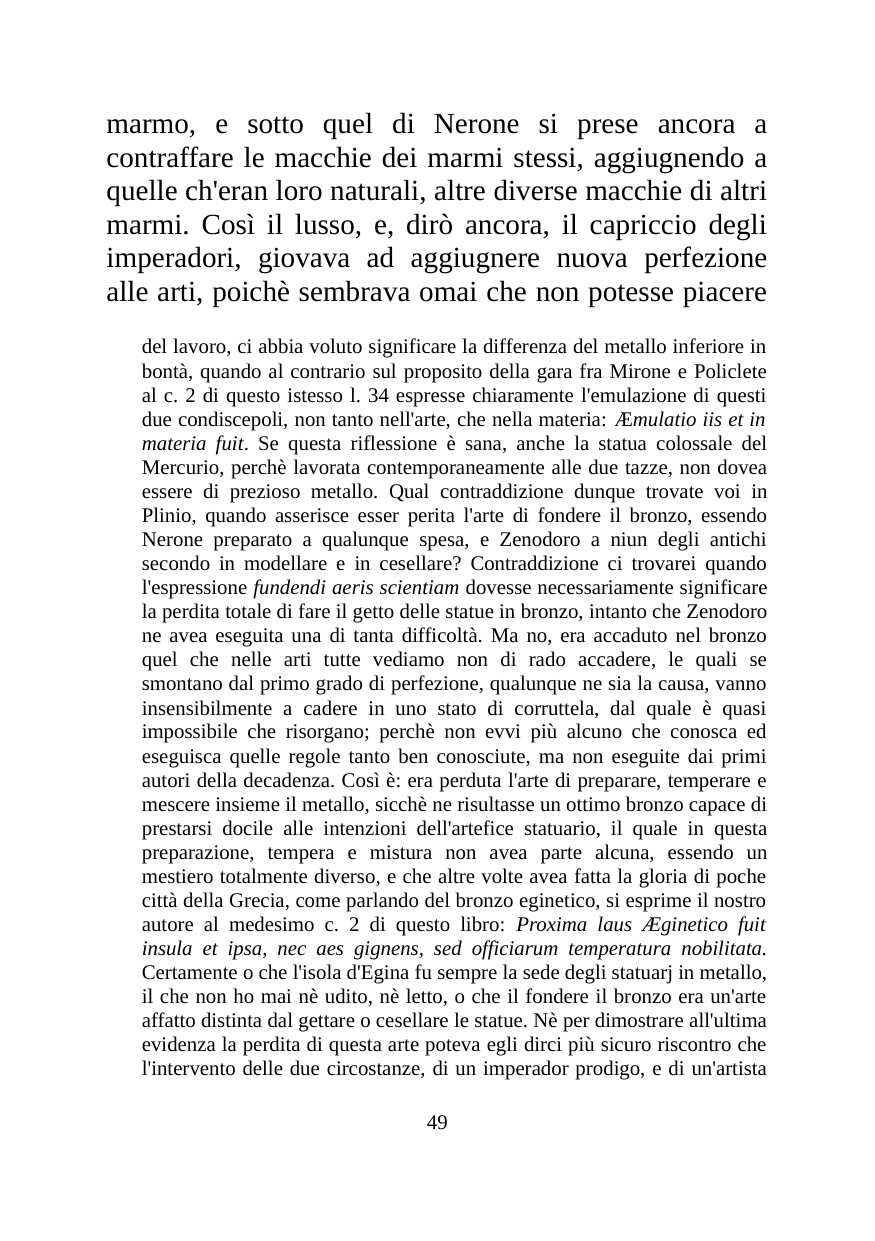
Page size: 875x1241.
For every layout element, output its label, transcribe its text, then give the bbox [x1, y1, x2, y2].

text del lavoro, ci abbia voluto significare la differenza del metallo inferiore in bontà, quando al contrario sul proposito della gara fra Mirone e Policlete al c. 2 di questo istesso l. 34 espresse chiaramente l'emulazione di questi due condiscepoli, non tanto nell'arte, che nella materia: Æmulatio iis et in materia fuit. Se questa riflessione è sana, anche la statua colossale del Mercurio, perchè lavorata contemporaneamente alle due tazze, non dovea essere di prezioso metallo. Qual contraddizione dunque trovate voi in Plinio, quando asserisce esser perita l'arte di fondere il bronzo, essendo Nerone preparato a qualunque spesa, e Zenodoro a niun degli antichi secondo in modellare e in cesellare? Contraddizione ci trovarei quando l'espressione fundendi aeris scientiam dovesse necessariamente significare la perdita totale di fare il getto delle statue in bronzo, intanto che Zenodoro ne avea eseguita una di tanta difficoltà. Ma no, era accaduto nel bronzo quel che nelle arti tutte vediamo non di rado accadere, le quali se smontano dal primo grado di perfezione, qualunque ne sia la causa, vanno insensibilmente a cadere in uno stato di corruttela, dal quale è quasi impossibile che risorgano; perchè non evvi più alcuno che conosca ed eseguisca quelle regole tanto ben conosciute, ma non eseguite dai primi autori della decadenza. Così è: era perduta l'arte di preparare, temperare e mescere insieme il metallo, sicchè ne risultasse un ottimo bronzo capace di prestarsi docile alle intenzioni dell'artefice statuario, il quale in questa preparazione, tempera e mistura non avea parte alcuna, essendo un mestiero totalmente diverso, e che altre volte avea fatta la gloria di poche città della Grecia, come parlando del bronzo eginetico, si esprime il nostro autore al medesimo c. 2 di questo libro: Proxima laus Æginetico fuit insula et ipsa, nec aes gignens, sed officiarum temperatura nobilitata. Certamente o che l'isola d'Egina fu sempre la sede degli statuarj in metallo, il che non ho mai nè udito, nè letto, o che il fondere il bronzo era un'arte affatto distinta dal gettare o cesellare le statue. Nè per dimostrare all'ultima evidenza la perdita di questa arte poteva egli dirci più sicuro riscontro che l'intervento delle due circostanze, di un imperador prodigo, e di un'artista [106, 334, 768, 1080]
text marmo, e sotto quel di Nerone si prese ancora a contraffare le macchie dei marmi stessi, aggiugnendo a quelle ch'eran loro naturali, altre diverse macchie di altri marmi. Così il lusso, e, dirò ancora, il capriccio degli imperadori, giovava ad aggiugnere nuova perfezione alle arti, poichè sembrava omai che non potesse piacere [106, 106, 768, 307]
